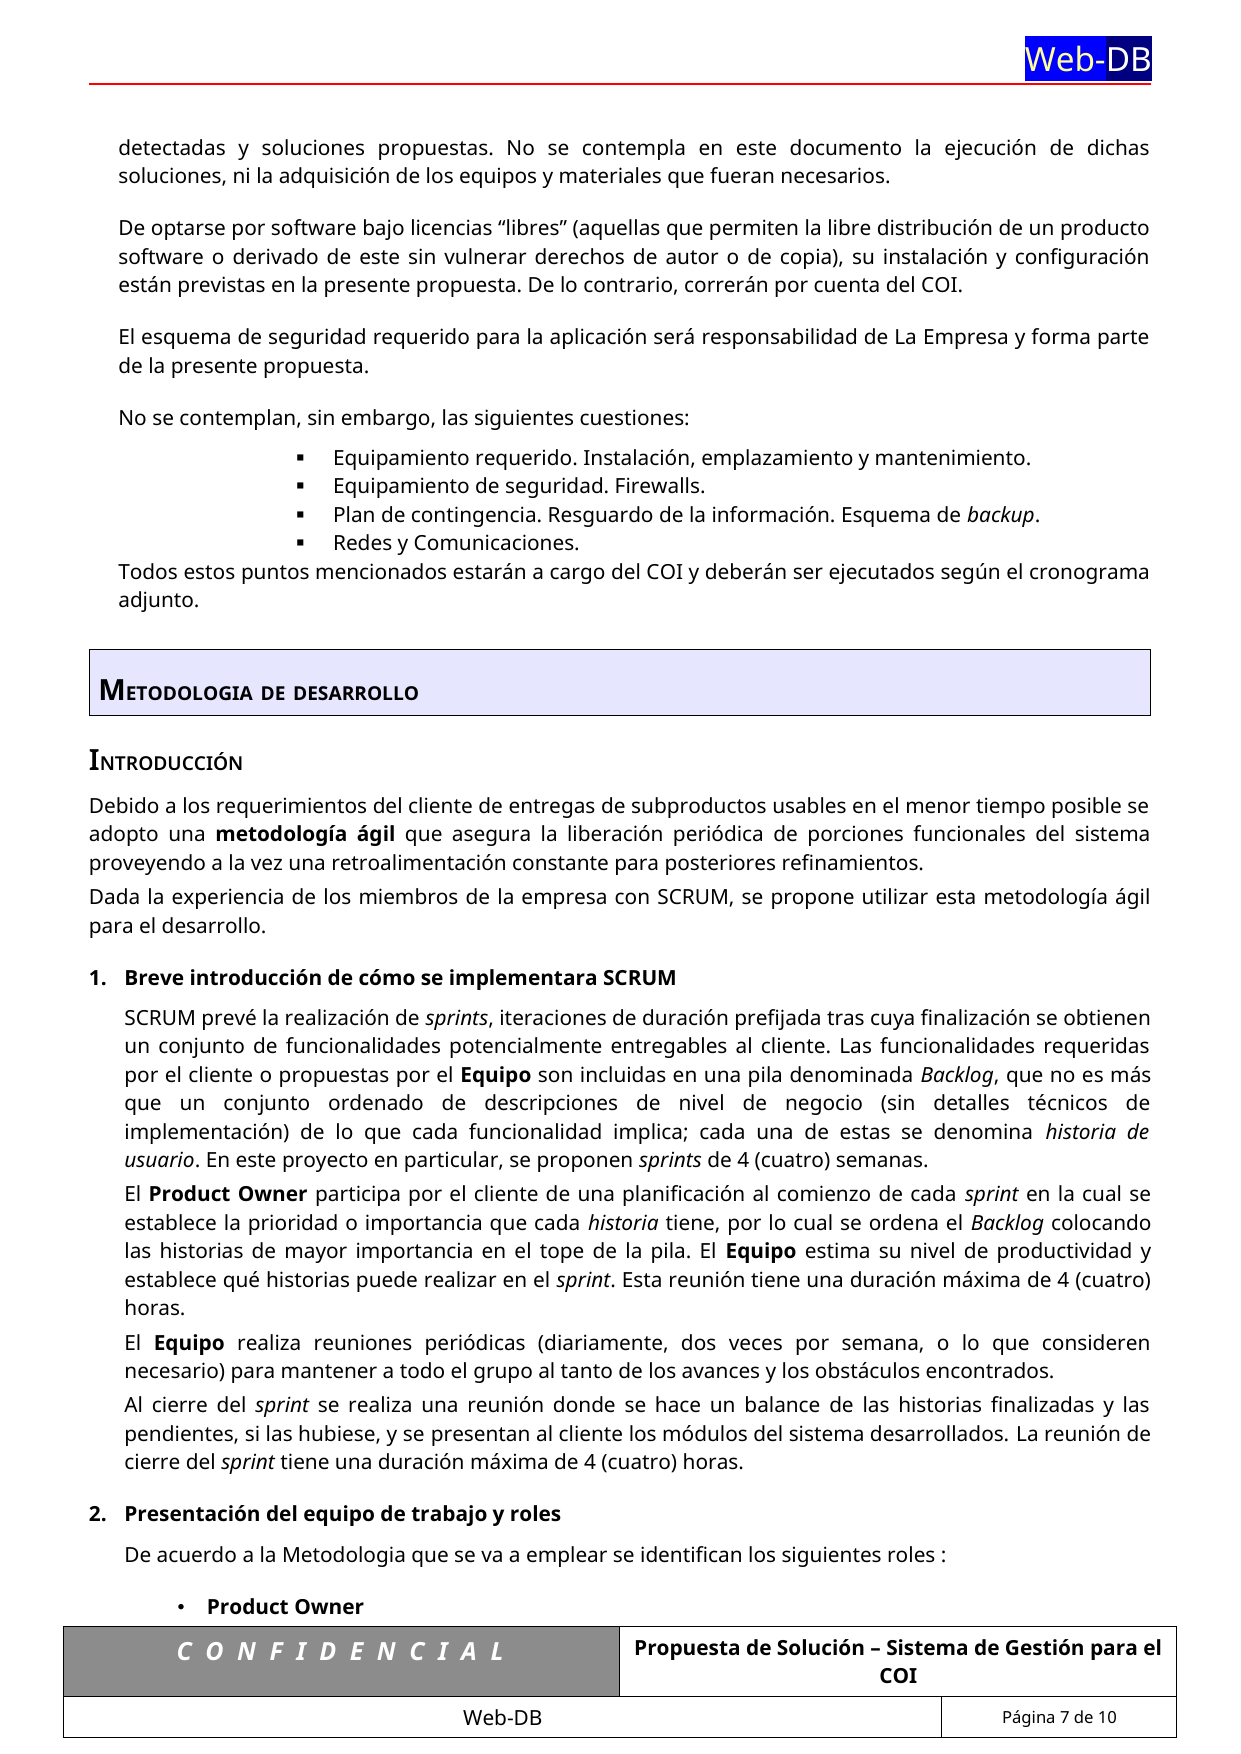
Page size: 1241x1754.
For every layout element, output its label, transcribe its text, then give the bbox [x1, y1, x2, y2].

text El Product Owner participa por el cliente de una planificación al comienzo de cada sprint en la cual se establece la prioridad o importancia que cada historia tiene, por lo cual se ordena el Backlog colocando las historias de mayor importancia en el tope de la pila. El Equipo estima su nivel de productividad y establece qué historias puede realizar en el sprint. Esta reunión tiene una duración máxima de 4 (cuatro) horas. [124, 1179, 1151, 1322]
text De acuerdo a la Metodologia que se va a emplear se identifican los siguientes roles : [124, 1540, 1151, 1568]
text No se contemplan, sin embargo, las siguientes cuestiones: [118, 403, 1151, 431]
list Product Owner [177, 1592, 1151, 1620]
text De optarse por software bajo licencias “libres” (aquellas que permiten la libre distribución de un producto software o derivado de este sin vulnerar derechos de autor o de copia), su instalación y configuración están previstas en la presente propuesta. De lo contrario, correrán por cuenta del COI. [118, 213, 1151, 299]
list Presentación del equipo de trabajo y roles [89, 1499, 1151, 1528]
text detectadas y soluciones propuestas. No se contempla en este documento la ejecución de dichas soluciones, ni la adquisición de los equipos y materiales que fueran necesarios. [118, 133, 1151, 190]
text Al cierre del sprint se realiza una reunión donde se hace un balance de las historias finalizadas y las pendientes, si las hubiese, y se presentan al cliente los módulos del sistema desarrollados. La reunión de cierre del sprint tiene una duración máxima de 4 (cuatro) horas. [124, 1391, 1151, 1476]
text El Equipo realiza reuniones periódicas (diariamente, dos veces por semana, o lo que consideren necesario) para mantener a todo el grupo al tanto de los avances y los obstáculos encontrados. [124, 1328, 1151, 1384]
subtitle Metodologia de desarrollo [90, 650, 1150, 715]
list Equipamiento requerido. Instalación, emplazamiento y mantenimiento. [295, 443, 1151, 472]
text El esquema de seguridad requerido para la aplicación será responsabilidad de La Empresa y forma parte de la presente propuesta. [118, 322, 1151, 379]
list Breve introducción de cómo se implementara SCRUM [89, 963, 1151, 991]
subtitle Introducción [89, 739, 1151, 779]
list Plan de contingencia. Resguardo de la información. Esquema de backup. [295, 500, 1151, 528]
list Equipamiento de seguridad. Firewalls. [295, 472, 1151, 500]
list Redes y Comunicaciones. [295, 528, 1151, 557]
text Debido a los requerimientos del cliente de entregas de subproductos usables en el menor tiempo posible se adopto una metodología ágil que asegura la liberación periódica de porciones funcionales del sistema proveyendo a la vez una retroalimentación constante para posteriores refinamientos. [89, 791, 1151, 876]
text Dada la experiencia de los miembros de la empresa con SCRUM, se propone utilizar esta metodología ágil para el desarrollo. [89, 882, 1151, 939]
text SCRUM prevé la realización de sprints, iteraciones de duración prefijada tras cuya finalización se obtienen un conjunto de funcionalidades potencialmente entregables al cliente. Las funcionalidades requeridas por el cliente o propuestas por el Equipo son incluidas en una pila denominada Backlog, que no es más que un conjunto ordenado de descripciones de nivel de negocio (sin detalles técnicos de implementación) de lo que cada funcionalidad implica; cada una de estas se denomina historia de usuario. En este proyecto en particular, se proponen sprints de 4 (cuatro) semanas. [124, 1003, 1151, 1174]
text Todos estos puntos mencionados estarán a cargo del COI y deberán ser ejecutados según el cronograma adjunto. [118, 557, 1151, 614]
